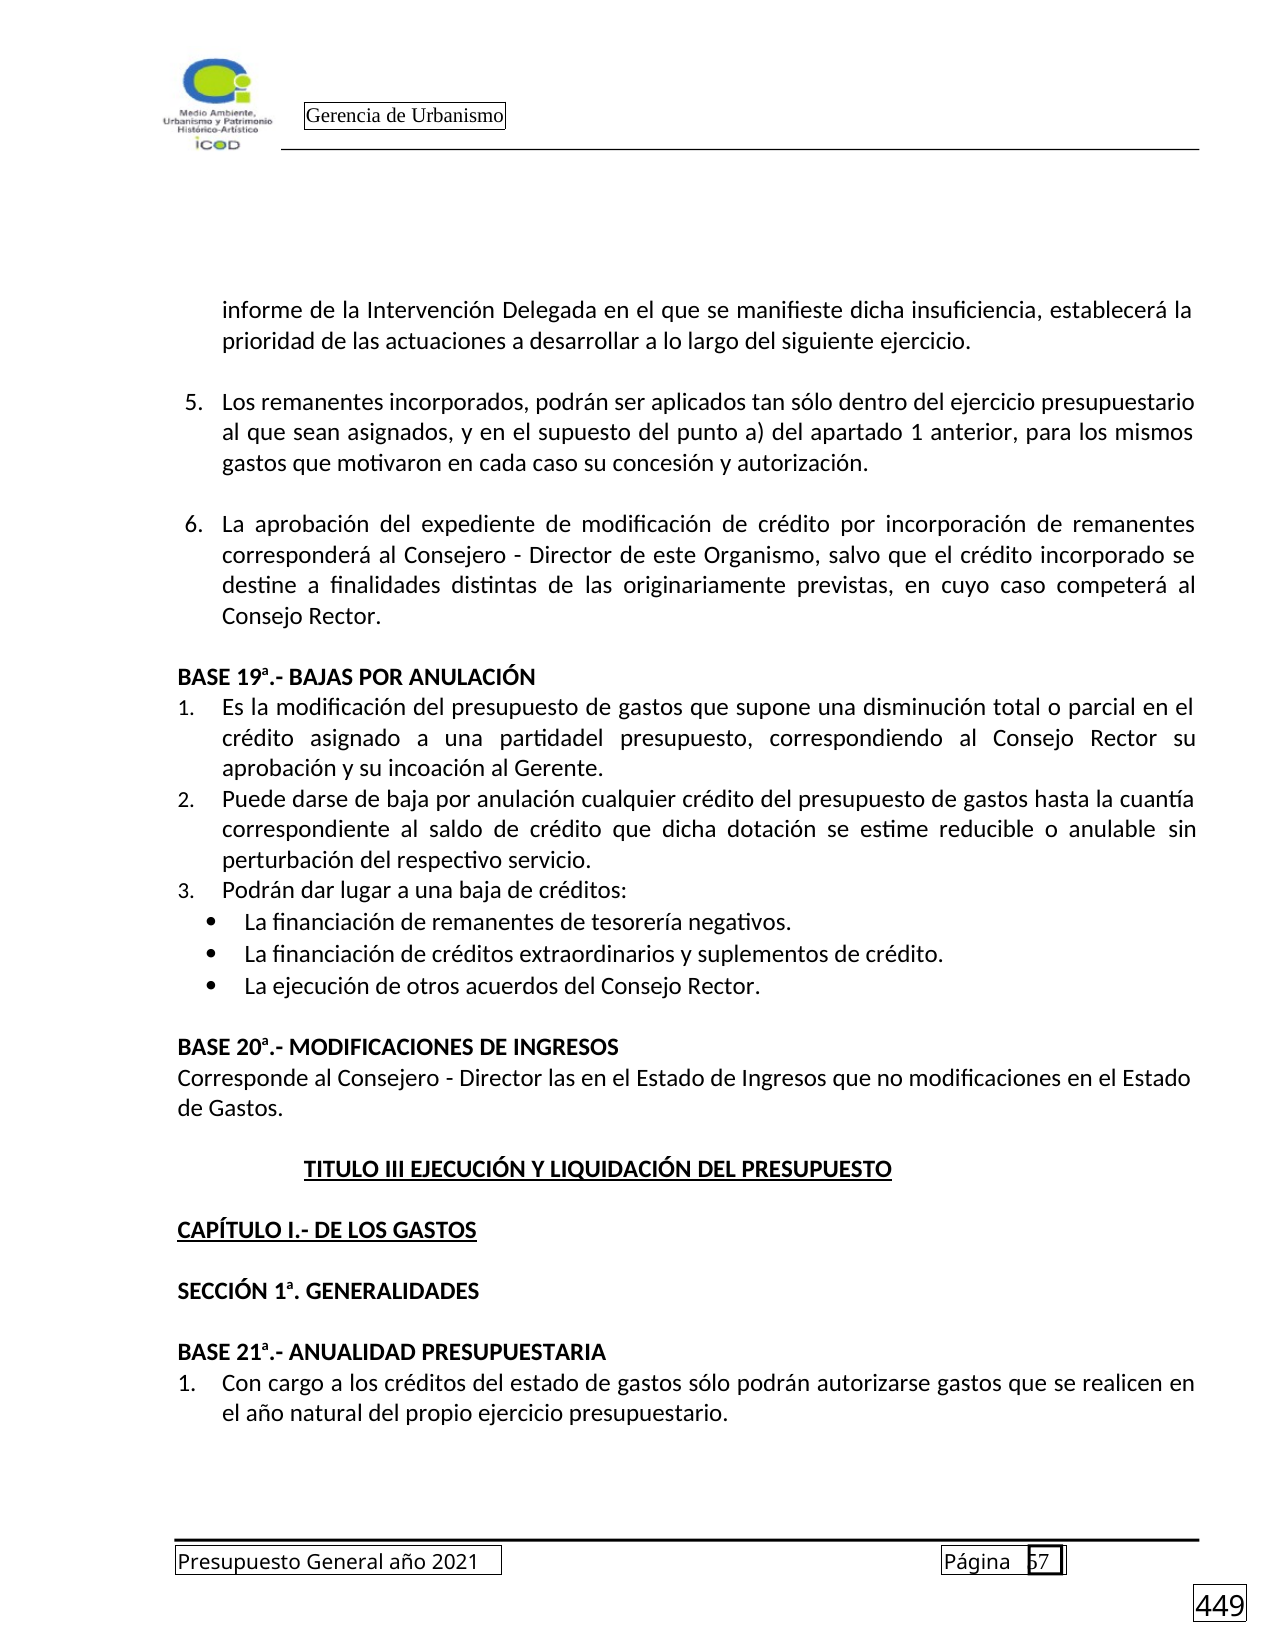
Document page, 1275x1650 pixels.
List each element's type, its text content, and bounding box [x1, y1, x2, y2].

list Puede darse de baja por anulación cualquier crédito del presupuesto de gastos hasta la cuantía correspondiente al saldo de crédito que dicha dotación se estime reducible o anulable sin perturbación del respectivo servicio. [177, 783, 1197, 874]
text BASE 21a.- ANUALIDAD PRESUPUESTARIA [177, 1337, 1256, 1367]
list Con cargo a los créditos del estado de gastos sólo podrán autorizarse gastos que se realicen en el año natural del propio ejercicio presupuestario. [177, 1367, 1196, 1428]
list Es la modificación del presupuesto de gastos que supone una disminución total o parcial en el crédito asignado a una partidadel presupuesto, correspondiendo al Consejo Rector su aprobación y su incoación al Gerente. [177, 691, 1196, 783]
list Podrán dar lugar a una baja de créditos: [177, 875, 1256, 905]
text Corresponde al Consejero - Director las en el Estado de Ingresos que no modificaciones en el Estado de Gastos. [177, 1062, 1199, 1123]
text informe de la Intervención Delegada en el que se manifieste dicha insuficiencia, establecerá la prioridad de las actuaciones a desarrollar a lo largo del siguiente ejercicio. [222, 294, 1256, 356]
list La ejecución de otros acuerdos del Consejo Rector. [207, 969, 1256, 1000]
subtitle BASE 19a.- BAJAS POR ANULACIÓN [177, 661, 1256, 691]
list La aprobación del expediente de modificación de crédito por incorporación de remanentes corresponderá al Consejero - Director de este Organismo, salvo que el crédito incorporado se destine a finalidades distintas de las originariamente previstas, en cuyo caso competerá al Consejo Rector. [184, 508, 1196, 630]
picture [153, 46, 281, 170]
text CAPÍTULO I.- DE LOS GASTOS [177, 1214, 1256, 1245]
subtitle SECCIÓN 1a. GENERALIDADES [177, 1275, 1256, 1306]
list Los remanentes incorporados, podrán ser aplicados tan sólo dentro del ejercicio presupuestario al que sean asignados, y en el supuesto del punto a) del apartado 1 anterior, para los mismos gastos que motivaron en cada caso su concesión y autorización. [184, 386, 1196, 478]
subtitle BASE 20a.- MODIFICACIONES DE INGRESOS [177, 1031, 1256, 1062]
list La financiación de créditos extraordinarios y suplementos de crédito. [207, 937, 1256, 969]
list La financiación de remanentes de tesorería negativos. [207, 905, 1256, 937]
subtitle TITULO III EJECUCIÓN Y LIQUIDACIÓN DEL PRESUPUESTO [304, 1153, 1256, 1184]
